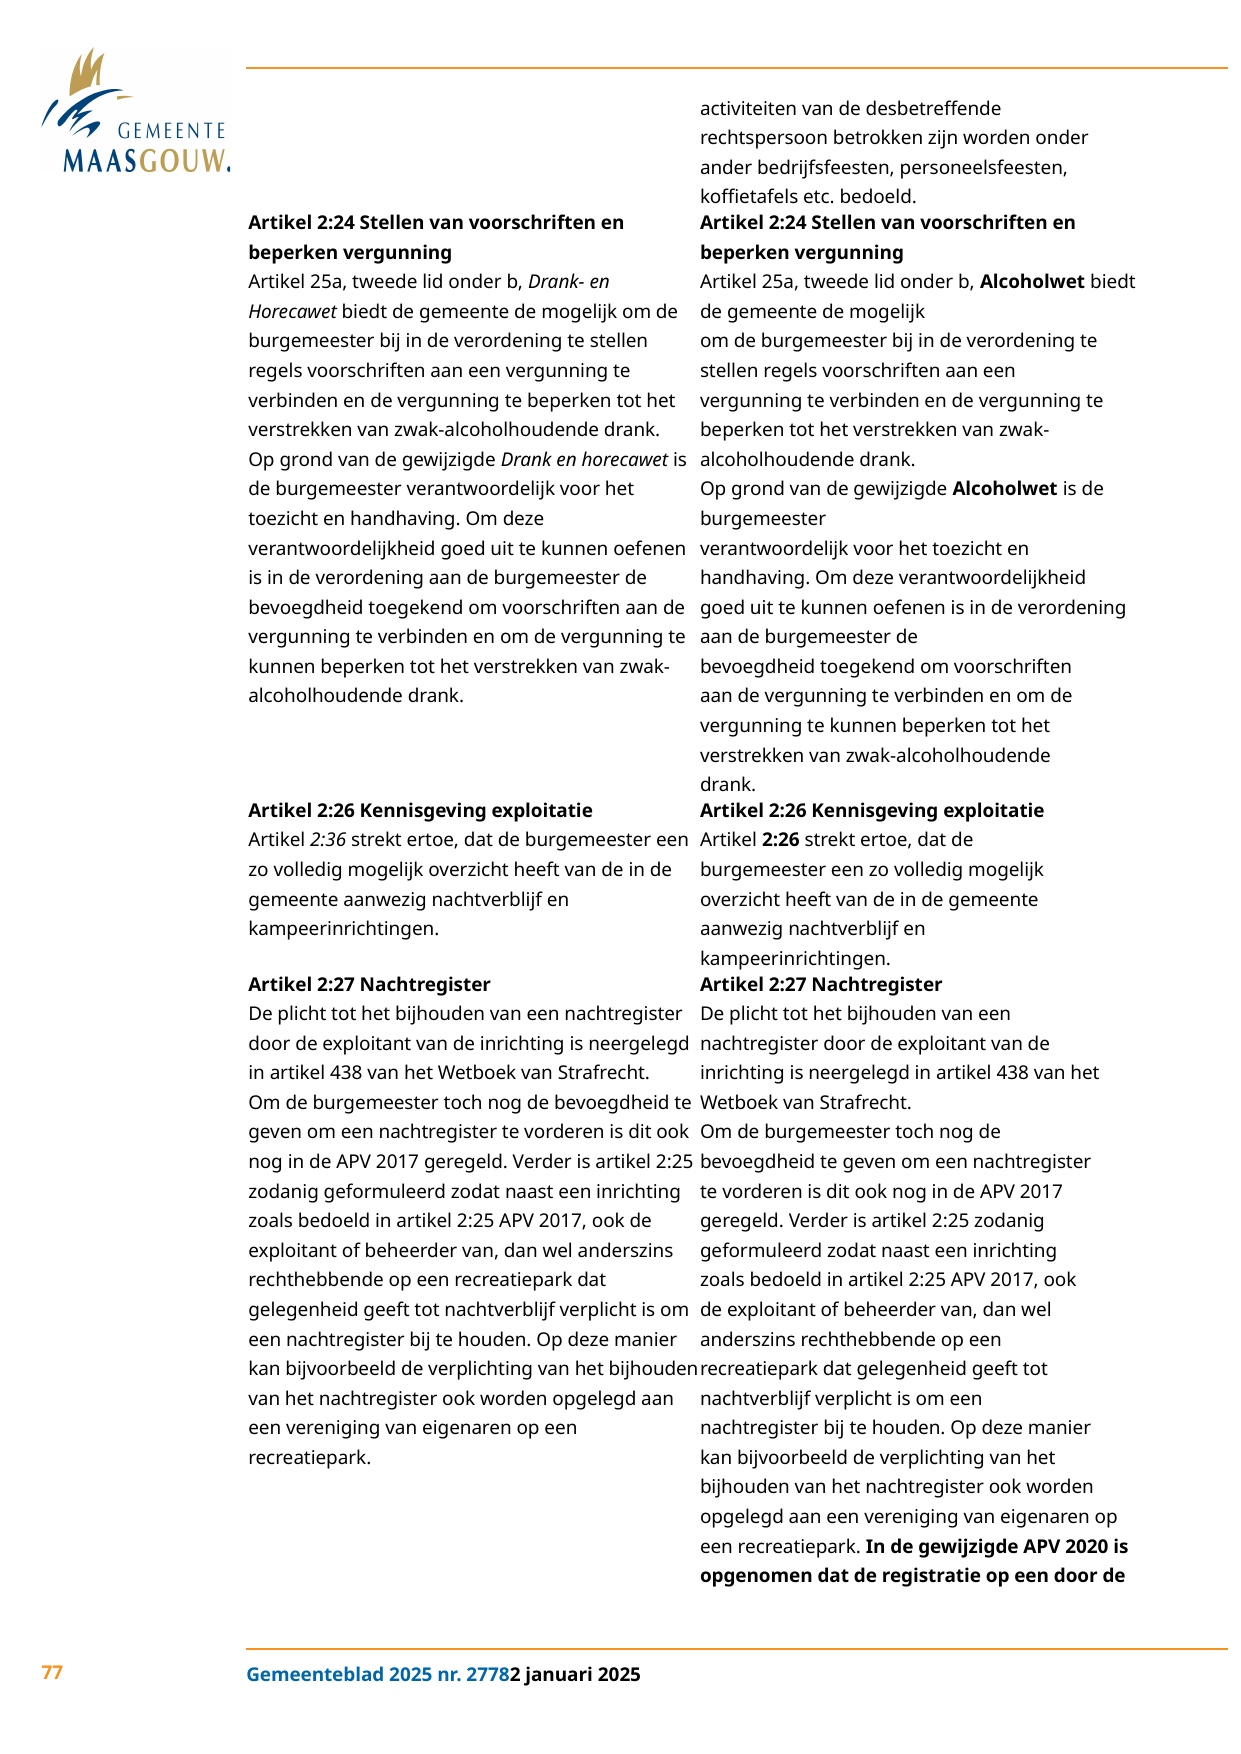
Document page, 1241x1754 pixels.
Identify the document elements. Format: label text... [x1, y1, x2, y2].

table_cell Artikel 2:24 Stellen van voorschriften en beperken vergunning Artikel 25a, tweede lid onder b, Drank- en Horecawet biedt de gemeente de mogelijk om de burgemeester bij in de verordening te stellen regels voorschriften aan een vergunning te verbinden en de vergunning te beperken tot het verstrekken van zwak-alcoholhoudende drank. Op grond van de gewijzigde Drank en horecawet is de burgemeester verantwoordelijk voor het toezicht en handhaving. Om deze verantwoordelijkheid goed uit te kunnen oefenen is in de verordening aan de burgemeester de bevoegdheid toegekend om voorschriften aan de vergunning te verbinden en om de vergunning te kunnen beperken tot het verstrekken van zwak-alcoholhoudende drank. [248, 209, 700, 797]
table_cell Artikel 2:26 Kennisgeving exploitatie Artikel 2:36 strekt ertoe, dat de burgemeester een zo volledig mogelijk overzicht heeft van de in de gemeente aanwezig nachtverblijf en kampeerinrichtingen. [248, 797, 700, 971]
table_cell activiteiten van de desbetreffende rechtspersoon betrokken zijn worden onder ander bedrijfsfeesten, personeelsfeesten, koffietafels etc. bedoeld. [700, 95, 1152, 209]
picture [41, 47, 231, 172]
table_cell Artikel 2:27 Nachtregister De plicht tot het bijhouden van een nachtregister door de exploitant van de inrichting is neergelegd in artikel 438 van het Wetboek van Strafrecht. Om de burgemeester toch nog de bevoegdheid te geven om een nachtregister te vorderen is dit ook nog in de APV 2017 geregeld. Verder is artikel 2:25 zodanig geformuleerd zodat naast een inrichting zoals bedoeld in artikel 2:25 APV 2017, ook de exploitant of beheerder van, dan wel anderszins rechthebbende op een recreatiepark dat gelegenheid geeft tot nachtverblijf verplicht is om een nachtregister bij te houden. Op deze manier kan bijvoorbeeld de verplichting van het bijhouden van het nachtregister ook worden opgelegd aan een vereniging van eigenaren op een recreatiepark. In de gewijzigde APV 2020 is opgenomen dat de registratie op een door de [700, 971, 1152, 1588]
table_cell Artikel 2:26 Kennisgeving exploitatie Artikel 2:26 strekt ertoe, dat de burgemeester een zo volledig mogelijk overzicht heeft van de in de gemeente aanwezig nachtverblijf en kampeerinrichtingen. [700, 797, 1152, 971]
table_cell Artikel 2:24 Stellen van voorschriften en beperken vergunning Artikel 25a, tweede lid onder b, Alcoholwet biedt de gemeente de mogelijk om de burgemeester bij in de verordening te stellen regels voorschriften aan een vergunning te verbinden en de vergunning te beperken tot het verstrekken van zwak-alcoholhoudende drank. Op grond van de gewijzigde Alcoholwet is de burgemeester verantwoordelijk voor het toezicht en handhaving. Om deze verantwoordelijkheid goed uit te kunnen oefenen is in de verordening aan de burgemeester de bevoegdheid toegekend om voorschriften aan de vergunning te verbinden en om de vergunning te kunnen beperken tot het verstrekken van zwak-alcoholhoudende drank. [700, 209, 1152, 797]
table_cell Artikel 2:27 Nachtregister De plicht tot het bijhouden van een nachtregister door de exploitant van de inrichting is neergelegd in artikel 438 van het Wetboek van Strafrecht. Om de burgemeester toch nog de bevoegdheid te geven om een nachtregister te vorderen is dit ook nog in de APV 2017 geregeld. Verder is artikel 2:25 zodanig geformuleerd zodat naast een inrichting zoals bedoeld in artikel 2:25 APV 2017, ook de exploitant of beheerder van, dan wel anderszins rechthebbende op een recreatiepark dat gelegenheid geeft tot nachtverblijf verplicht is om een nachtregister bij te houden. Op deze manier kan bijvoorbeeld de verplichting van het bijhouden van het nachtregister ook worden opgelegd aan een vereniging van eigenaren op een recreatiepark. [248, 971, 700, 1588]
table_cell [248, 95, 700, 209]
